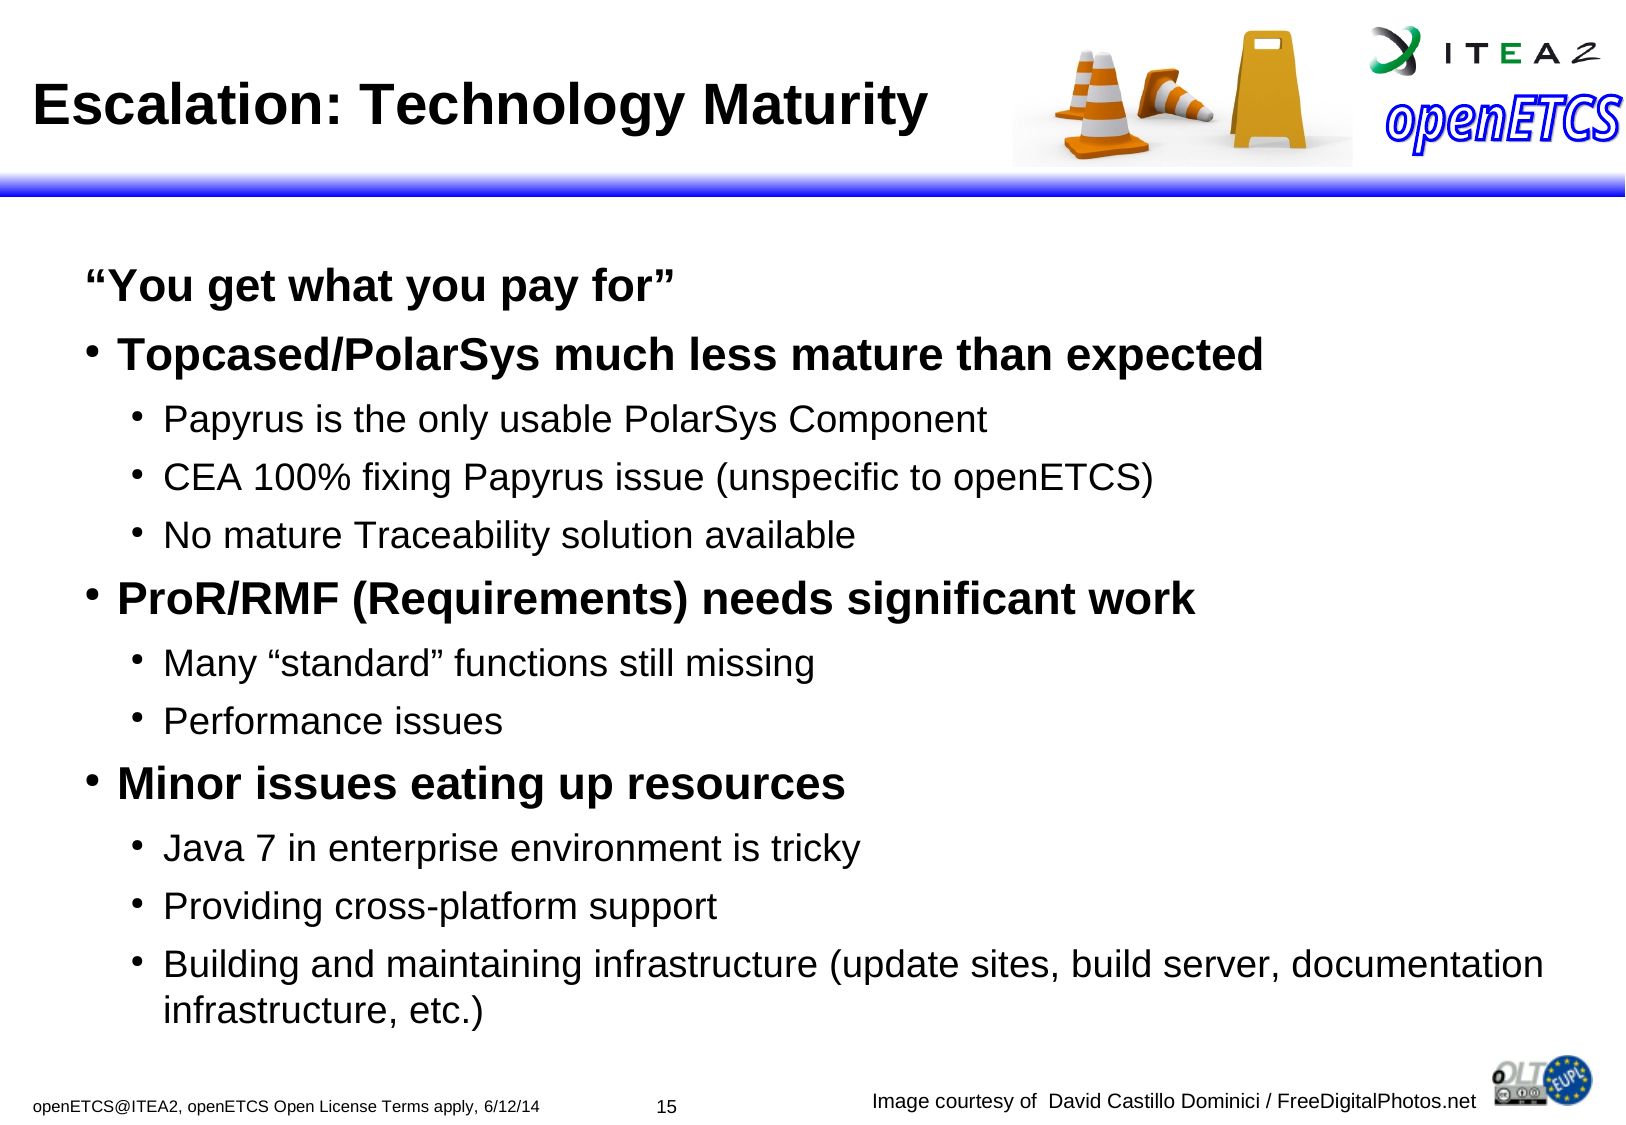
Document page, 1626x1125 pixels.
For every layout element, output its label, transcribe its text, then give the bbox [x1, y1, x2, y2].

list “You get what you pay for” Topcased/PolarSys much less mature than expected Papyrus is the only usable PolarSys Component CEA 100% fixing Papyrus issue (unspecific to openETCS) No mature Traceability solution available ProR/RMF (Requirements) needs significant work Many “standard” functions still missing Performance issues Minor issues eating up resources Java 7 in enterprise environment is tricky Providing cross-platform support Building and maintaining infrastructure (update sites, build server, documentation infrastructure, etc.) [32, 255, 1593, 1036]
text_box Image courtesy of David Castillo Dominici / FreeDigitalPhotos.net [820, 1080, 1492, 1121]
picture [1492, 1055, 1593, 1106]
title Escalation: Technology Maturity [32, 66, 1356, 173]
picture [1012, 1, 1626, 167]
